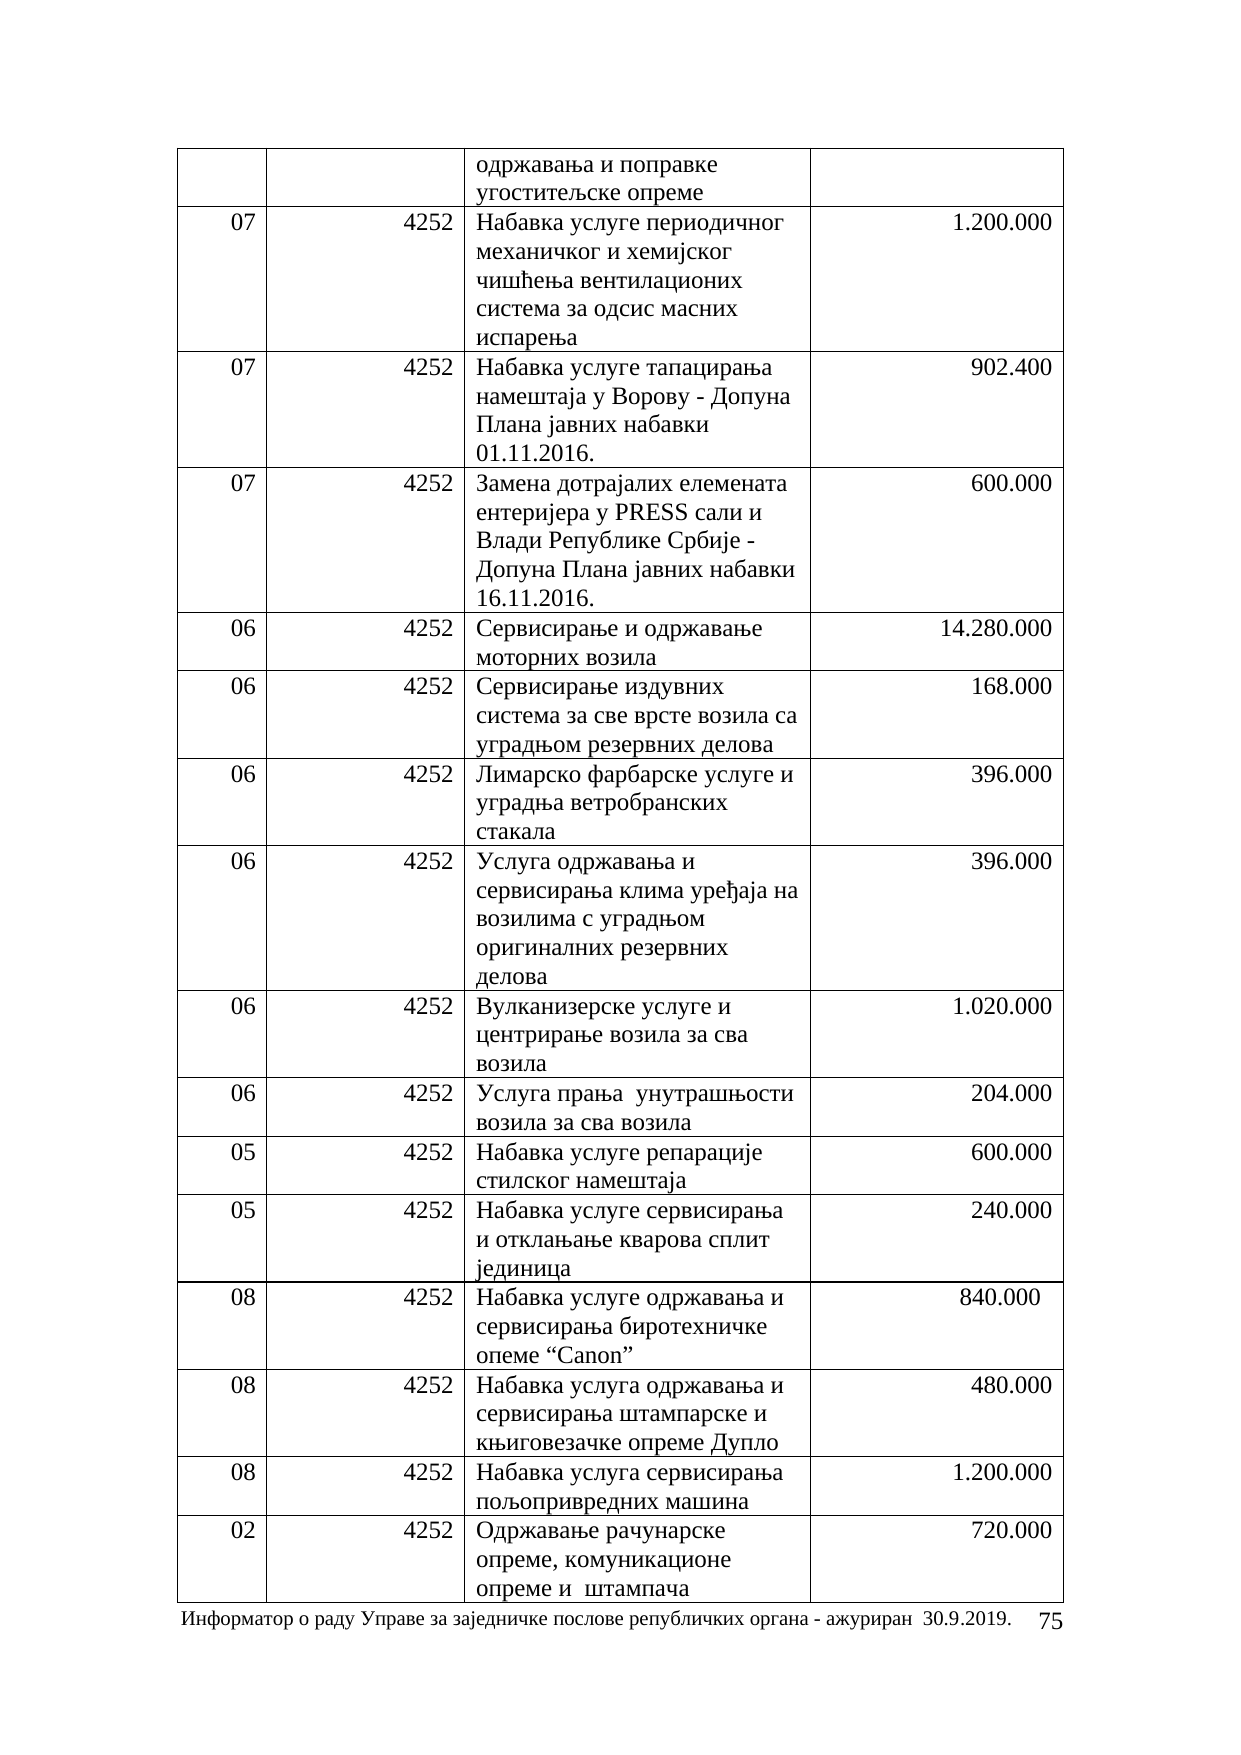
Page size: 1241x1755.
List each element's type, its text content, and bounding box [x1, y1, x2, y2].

table_cell 06 [178, 846, 266, 990]
table_cell 4252 [267, 1370, 464, 1456]
table_cell 07 [178, 468, 266, 612]
table_cell 05 [178, 1195, 266, 1281]
table_cell 06 [178, 759, 266, 845]
table_cell Услуга прања унутрашњости возила за сва возила [465, 1078, 810, 1136]
table_cell Набавка услуга одржавања и сервисирања штампарске и књиговезачке опреме Дупло [465, 1370, 810, 1456]
table_cell 4252 [267, 991, 464, 1077]
table_cell 4252 [267, 1457, 464, 1514]
table_cell 720.000 [811, 1516, 1063, 1602]
table_cell 902.400 [811, 352, 1063, 467]
table_cell [811, 149, 1063, 206]
table_cell 204.000 [811, 1078, 1063, 1136]
table_cell 4252 [267, 352, 464, 467]
table_cell Вулканизерске услуге и центрирање возила за сва возила [465, 991, 810, 1077]
table_cell 240.000 [811, 1195, 1063, 1281]
table_cell Сервисирање издувних система за све врсте возила са уградњом резервних делова [465, 671, 810, 758]
table_cell [178, 149, 266, 206]
table_cell 600.000 [811, 1137, 1063, 1194]
table_cell 08 [178, 1457, 266, 1514]
table_cell Сервисирање и одржавање моторних возила [465, 613, 810, 670]
table_cell 07 [178, 352, 266, 467]
table_cell 06 [178, 613, 266, 670]
table_cell 07 [178, 207, 266, 351]
table_cell 1.200.000 [811, 1457, 1063, 1514]
table_cell 05 [178, 1137, 266, 1194]
table_cell 4252 [267, 613, 464, 670]
table_cell 840.000 [811, 1283, 1063, 1369]
table_cell Услуга одржавања и сервисирања клима уређаја на возилима с уградњом оригиналних резервних делова [465, 846, 810, 990]
table_cell 4252 [267, 1195, 464, 1281]
table_cell Лимарско фарбарске услуге и уградња ветробранских стакала [465, 759, 810, 845]
table_cell 4252 [267, 1283, 464, 1369]
table_cell 4252 [267, 846, 464, 990]
table_cell 06 [178, 671, 266, 758]
table_cell 4252 [267, 1137, 464, 1194]
table_cell Набавка услуге одржавања и сервисирања биротехничке опеме “Canon” [465, 1283, 810, 1369]
table_cell 4252 [267, 671, 464, 758]
table_cell Набавка услуге сервисирања и отклањање кварова сплит јединица [465, 1195, 810, 1281]
table_cell 06 [178, 1078, 266, 1136]
table_cell Набавка услуге репарације стилског намештаја [465, 1137, 810, 1194]
table_cell 08 [178, 1370, 266, 1456]
table_cell [267, 149, 464, 206]
table_cell 08 [178, 1283, 266, 1369]
table_cell 480.000 [811, 1370, 1063, 1456]
table_cell Одржавање рачунарске опреме, комуникационе опреме и штампача [465, 1516, 810, 1602]
table_cell Набавка услуга сервисирања пољопривредних машина [465, 1457, 810, 1514]
table_cell 4252 [267, 759, 464, 845]
table_cell 1.020.000 [811, 991, 1063, 1077]
table_cell 396.000 [811, 846, 1063, 990]
table_cell Набавка услуге периодичног механичког и хемијског чишћења вентилационих система за одсис масних испарења [465, 207, 810, 351]
table_cell 4252 [267, 1516, 464, 1602]
table_cell 396.000 [811, 759, 1063, 845]
table_cell 4252 [267, 468, 464, 612]
table_cell 1.200.000 [811, 207, 1063, 351]
table_cell 4252 [267, 1078, 464, 1136]
table_cell Замена дотрајалих елемената ентеријера у PRESS сали и Влади Републике Србије - Допуна Плана јавних набавки 16.11.2016. [465, 468, 810, 612]
table_cell 06 [178, 991, 266, 1077]
table_cell 02 [178, 1516, 266, 1602]
table_cell 14.280.000 [811, 613, 1063, 670]
table_cell 600.000 [811, 468, 1063, 612]
table_cell Набавка услуге тапацирања намештаја у Ворову - Допуна Плана јавних набавки 01.11.2016. [465, 352, 810, 467]
table_cell 168.000 [811, 671, 1063, 758]
table_cell 4252 [267, 207, 464, 351]
table_cell одржавања и поправке угоститељске опреме [465, 149, 810, 206]
